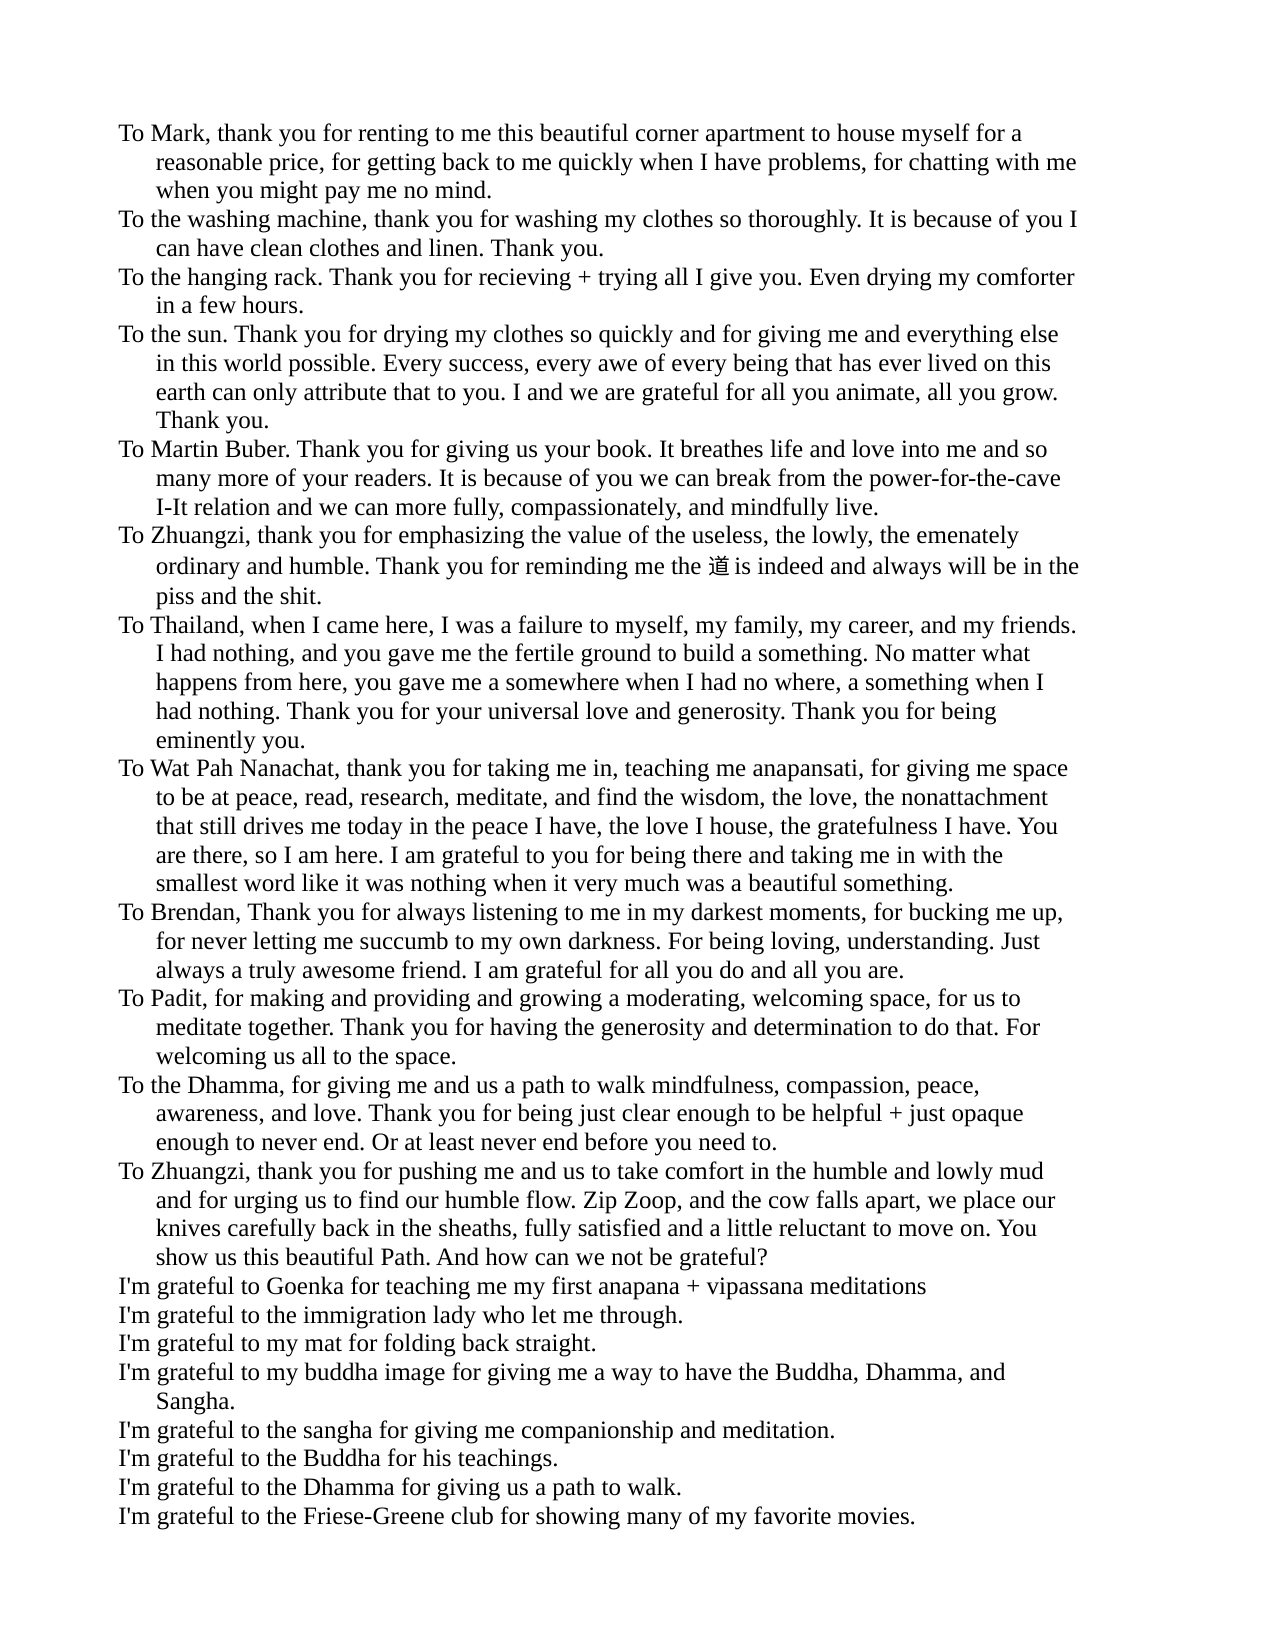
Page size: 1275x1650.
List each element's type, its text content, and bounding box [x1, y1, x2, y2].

text To Mark, thank you for renting to me this beautiful corner apartment to house myself for a reasonable price, for getting back to me quickly when I have problems, for chatting with me when you might pay me no mind. [118, 118, 1082, 204]
text I'm grateful to Goenka for teaching me my first anapana + vipassana meditations [118, 1271, 1082, 1300]
text To Zhuangzi, thank you for emphasizing the value of the useless, the lowly, the emenately ordinary and humble. Thank you for reminding me the 道is indeed and always will be in the piss and the shit. [118, 521, 1082, 610]
text To Thailand, when I came here, I was a failure to myself, my family, my career, and my friends. I had nothing, and you gave me the fertile ground to build a something. No matter what happens from here, you gave me a somewhere when I had no where, a something when I had nothing. Thank you for your universal love and generosity. Thank you for being eminently you. [118, 610, 1082, 753]
text I'm grateful to the Dhamma for giving us a path to walk. [118, 1472, 1082, 1501]
text To the hanging rack. Thank you for recieving + trying all I give you. Even drying my comforter in a few hours. [118, 262, 1082, 319]
text To Zhuangzi, thank you for pushing me and us to take comfort in the humble and lowly mud and for urging us to find our humble flow. Zip Zoop, and the cow falls apart, we place our knives carefully back in the sheaths, fully satisfied and a little reluctant to move on. You show us this beautiful Path. And how can we not be grateful? [118, 1156, 1082, 1271]
text To Padit, for making and providing and growing a moderating, welcoming space, for us to meditate together. Thank you for having the generosity and determination to do that. For welcoming us all to the space. [118, 983, 1082, 1070]
text To the sun. Thank you for drying my clothes so quickly and for giving me and everything else in this world possible. Every success, every awe of every being that has ever lived on this earth can only attribute that to you. I and we are grateful for all you animate, all you grow. Thank you. [118, 319, 1082, 434]
text To Martin Buber. Thank you for giving us your book. It breathes life and love into me and so many more of your readers. It is because of you we can break from the power-for-the-cave I-It relation and we can more fully, compassionately, and mindfully live. [118, 434, 1082, 521]
text To Wat Pah Nanachat, thank you for taking me in, teaching me anapansati, for giving me space to be at peace, read, research, meditate, and find the wisdom, the love, the nonattachment that still drives me today in the peace I have, the love I house, the gratefulness I have. You are there, so I am here. I am grateful to you for being there and taking me in with the smallest word like it was nothing when it very much was a beautiful something. [118, 753, 1082, 897]
text I'm grateful to the Buddha for his teachings. [118, 1443, 1082, 1472]
text I'm grateful to the immigration lady who let me through. [118, 1300, 1082, 1328]
text I'm grateful to my buddha image for giving me a way to have the Buddha, Dhamma, and Sangha. [118, 1357, 1082, 1415]
text I'm grateful to my mat for folding back straight. [118, 1328, 1082, 1357]
text I'm grateful to the Friese-Greene club for showing many of my favorite movies. [118, 1501, 1082, 1530]
text To the Dhamma, for giving me and us a path to walk mindfulness, compassion, peace, awareness, and love. Thank you for being just clear enough to be helpful + just opaque enough to never end. Or at least never end before you need to. [118, 1070, 1082, 1156]
text I'm grateful to the sangha for giving me companionship and meditation. [118, 1415, 1082, 1443]
text To Brendan, Thank you for always listening to me in my darkest moments, for bucking me up, for never letting me succumb to my own darkness. For being loving, understanding. Just always a truly awesome friend. I am grateful for all you do and all you are. [118, 897, 1082, 983]
text To the washing machine, thank you for washing my clothes so thoroughly. It is because of you I can have clean clothes and linen. Thank you. [118, 204, 1082, 262]
